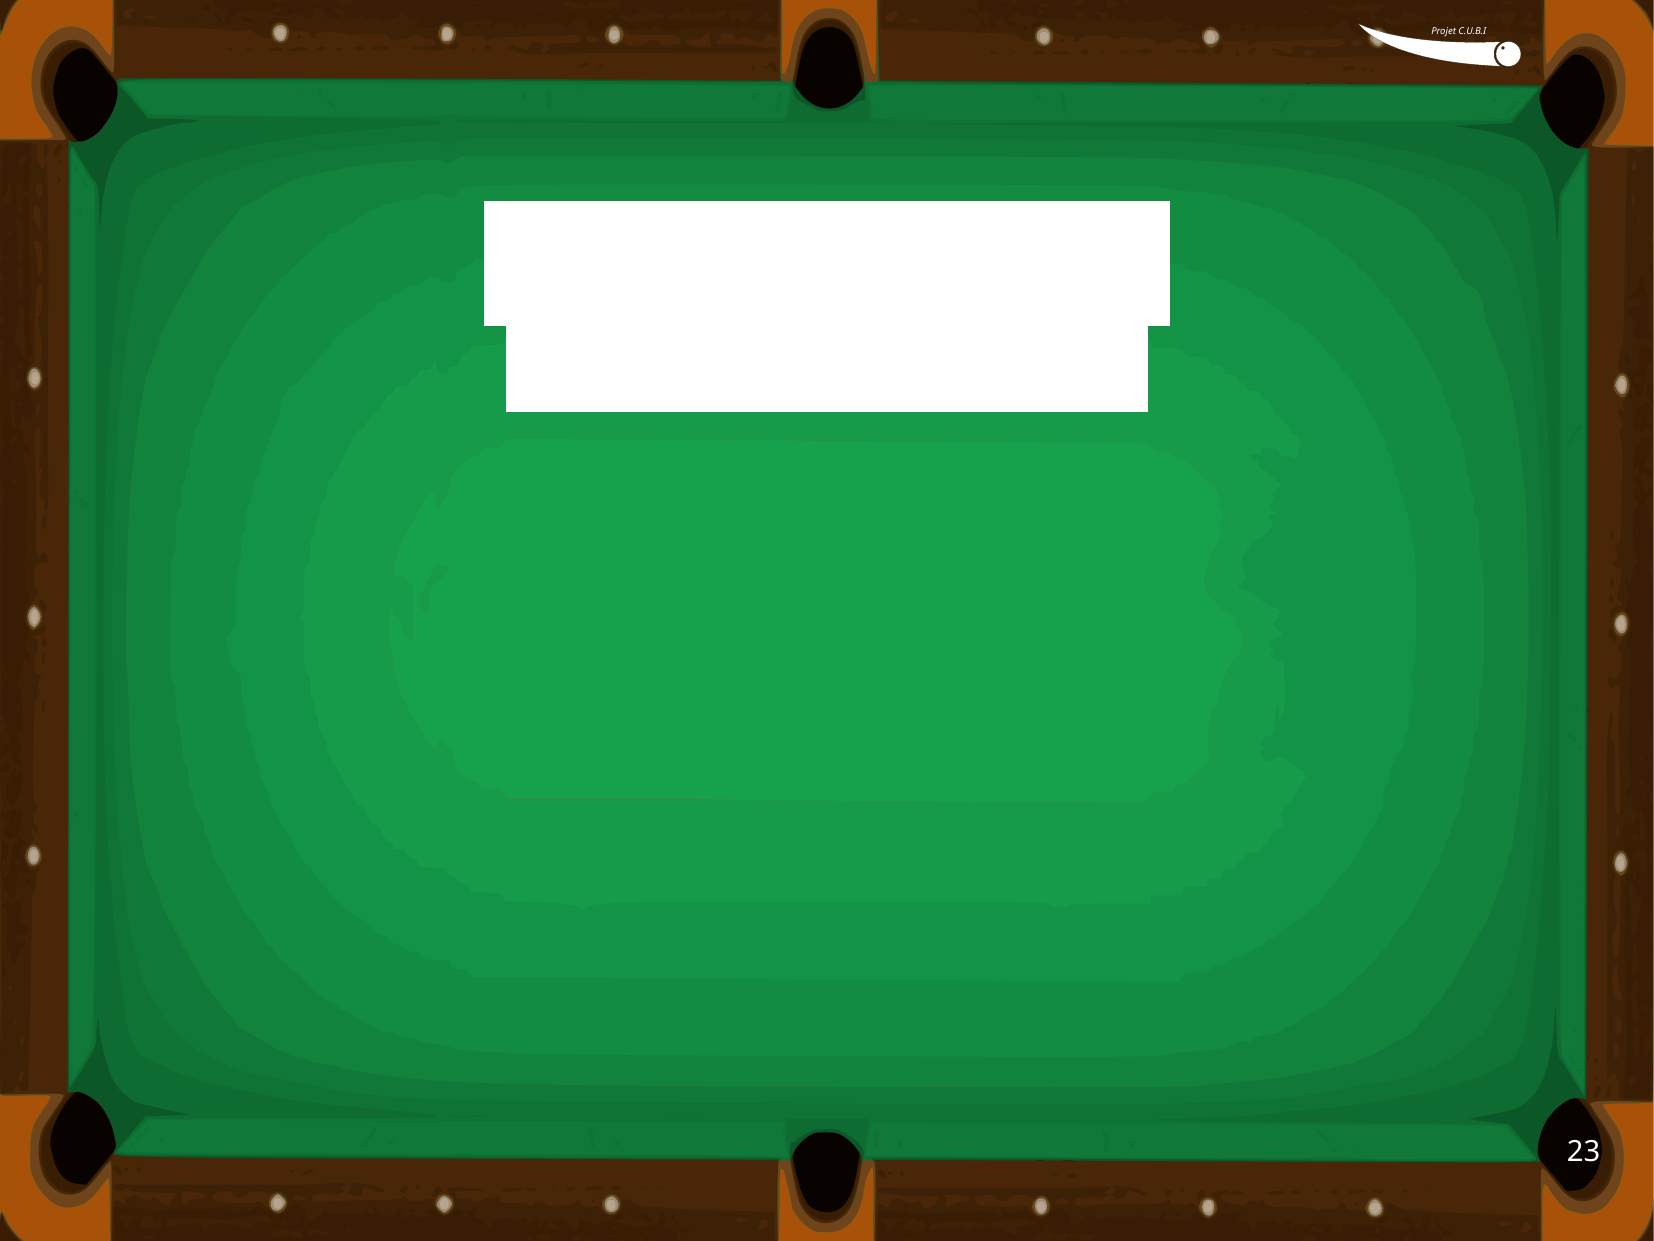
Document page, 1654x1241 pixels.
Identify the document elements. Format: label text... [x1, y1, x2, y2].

picture [0, 0, 1654, 1241]
title Développement Calcul des trajectoires [106, 202, 1548, 411]
